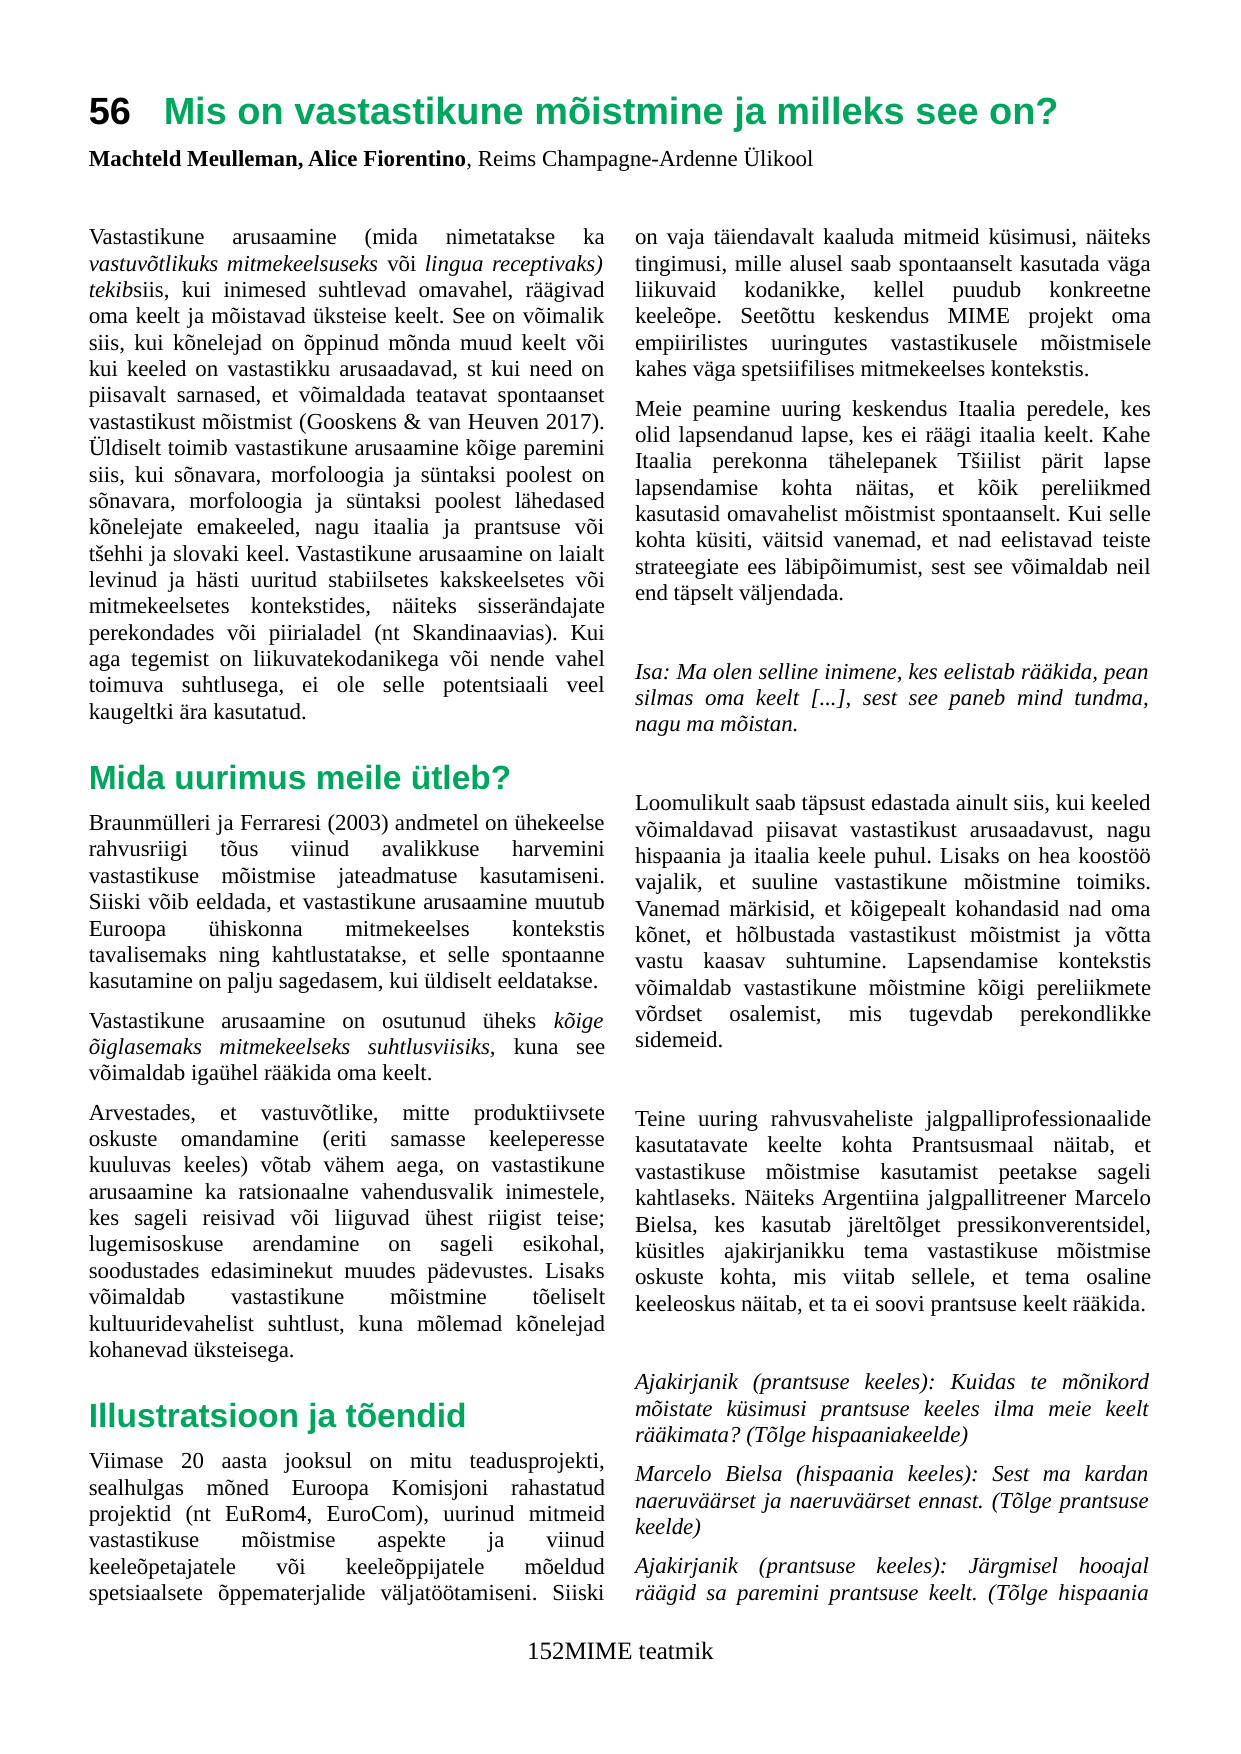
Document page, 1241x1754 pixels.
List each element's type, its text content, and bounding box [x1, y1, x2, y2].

text on vaja täiendavalt kaaluda mitmeid küsimusi, näiteks tingimusi, mille alusel saab spontaanselt kasutada väga liikuvaid kodanikke, kellel puudub konkreetne keeleõpe. Seetõttu keskendus MIME projekt oma empiirilistes uuringutes vastastikusele mõistmisele kahes väga spetsiifilises mitmekeelses kontekstis. [635, 223, 1152, 382]
text Marcelo Bielsa (hispaania keeles): Sest ma kardan naeruväärset ja naeruväärset ennast. (Tõlge prantsuse keelde) [635, 1461, 1152, 1539]
text Braunmülleri ja Ferraresi (2003) andmetel on ühekeelse rahvusriigi tõus viinud avalikkuse harvemini vastastikuse mõistmise jateadmatuse kasutamiseni. Siiski võib eeldada, et vastastikune arusaamine muutub Euroopa ühiskonna mitmekeelses kontekstis tavalisemaks ning kahtlustatakse, et selle spontaanne kasutamine on palju sagedasem, kui üldiselt eeldatakse. [88, 809, 605, 994]
text Meie peamine uuring keskendus Itaalia peredele, kes olid lapsendanud lapse, kes ei räägi itaalia keelt. Kahe Itaalia perekonna tähelepanek Tšiilist pärit lapse lapsendamise kohta näitas, et kõik pereliikmed kasutasid omavahelist mõistmist spontaanselt. Kui selle kohta küsiti, väitsid vanemad, et nad eelistavad teiste strateegiate ees läbipõimumist, sest see võimaldab neil end täpselt väljendada. [635, 394, 1152, 605]
subtitle Mis on vastastikune mõistmine ja milleks see on? [88, 88, 1152, 132]
text Viimase 20 aasta jooksul on mitu teadusprojekti, sealhulgas mõned Euroopa Komisjoni rahastatud projektid (nt EuRom4, EuroCom), uurinud mitmeid vastastikuse mõistmise aspekte ja viinud keeleõpetajatele või keeleõppijatele mõeldud spetsiaalsete õppematerjalide väljatöötamiseni. Siiski [88, 1447, 605, 1605]
text Ajakirjanik (prantsuse keeles): Järgmisel hooajal räägid sa paremini prantsuse keelt. (Tõlge hispaania [635, 1553, 1152, 1605]
text Isa: Ma olen selline inimene, kes eelistab rääkida, pean silmas oma keelt [...], sest see paneb mind tundma, nagu ma mõistan. [635, 658, 1152, 737]
text Machteld Meulleman, Alice Fiorentino, Reims Champagne-Ardenne Ülikool [88, 145, 1152, 171]
text Teine uuring rahvusvaheliste jalgpalliprofessionaalide kasutatavate keelte kohta Prantsusmaal näitab, et vastastikuse mõistmise kasutamist peetakse sageli kahtlaseks. Näiteks Argentiina jalgpallitreener Marcelo Bielsa, kes kasutab järeltõlget pressikonverentsidel, küsitles ajakirjanikku tema vastastikuse mõistmise oskuste kohta, mis viitab sellele, et tema osaline keeleoskus näitab, et ta ei soovi prantsuse keelt rääkida. [635, 1105, 1152, 1316]
subtitle Illustratsioon ja tõendid [88, 1396, 605, 1435]
text Loomulikult saab täpsust edastada ainult siis, kui keeled võimaldavad piisavat vastastikust arusaadavust, nagu hispaania ja itaalia keele puhul. Lisaks on hea koostöö vajalik, et suuline vastastikune mõistmine toimiks. Vanemad märkisid, et kõigepealt kohandasid nad oma kõnet, et hõlbustada vastastikust mõistmist ja võtta vastu kaasav suhtumine. Lapsendamise kontekstis võimaldab vastastikune mõistmine kõigi pereliikmete võrdset osalemist, mis tugevdab perekondlikke sidemeid. [635, 789, 1152, 1053]
subtitle Mida uurimus meile ütleb? [88, 758, 605, 797]
text Arvestades, et vastuvõtlike, mitte produktiivsete oskuste omandamine (eriti samasse keeleperesse kuuluvas keeles) võtab vähem aega, on vastastikune arusaamine ka ratsionaalne vahendusvalik inimestele, kes sageli reisivad või liiguvad ühest riigist teise; lugemisoskuse arendamine on sageli esikohal, soodustades edasiminekut muudes pädevustes. Lisaks võimaldab vastastikune mõistmine tõeliselt kultuuridevahelist suhtlust, kuna mõlemad kõnelejad kohanevad üksteisega. [88, 1099, 605, 1362]
text Vastastikune arusaamine on osutunud üheks kõige õiglasemaks mitmekeelseks suhtlusviisiks, kuna see võimaldab igaühel rääkida oma keelt. [88, 1007, 605, 1086]
text Ajakirjanik (prantsuse keeles): Kuidas te mõnikord mõistate küsimusi prantsuse keeles ilma meie keelt rääkimata? (Tõlge hispaaniakeelde) [635, 1368, 1152, 1447]
text Vastastikune arusaamine (mida nimetatakse ka vastuvõtlikuks mitmekeelsuseks või lingua receptivaks) tekibsiis, kui inimesed suhtlevad omavahel, räägivad oma keelt ja mõistavad üksteise keelt. See on võimalik siis, kui kõnelejad on õppinud mõnda muud keelt või kui keeled on vastastikku arusaadavad, st kui need on piisavalt sarnased, et võimaldada teatavat spontaanset vastastikust mõistmist (Gooskens & van Heuven 2017). Üldiselt toimib vastastikune arusaamine kõige paremini siis, kui sõnavara, morfoloogia ja süntaksi poolest on sõnavara, morfoloogia ja süntaksi poolest lähedased kõnelejate emakeeled, nagu itaalia ja prantsuse või tšehhi ja slovaki keel. Vastastikune arusaamine on laialt levinud ja hästi uuritud stabiilsetes kakskeelsetes või mitmekeelsetes kontekstides, näiteks sisserändajate perekondades või piirialadel (nt Skandinaavias). Kui aga tegemist on liikuvatekodanikega või nende vahel toimuva suhtlusega, ei ole selle potentsiaali veel kaugeltki ära kasutatud. [88, 223, 605, 724]
